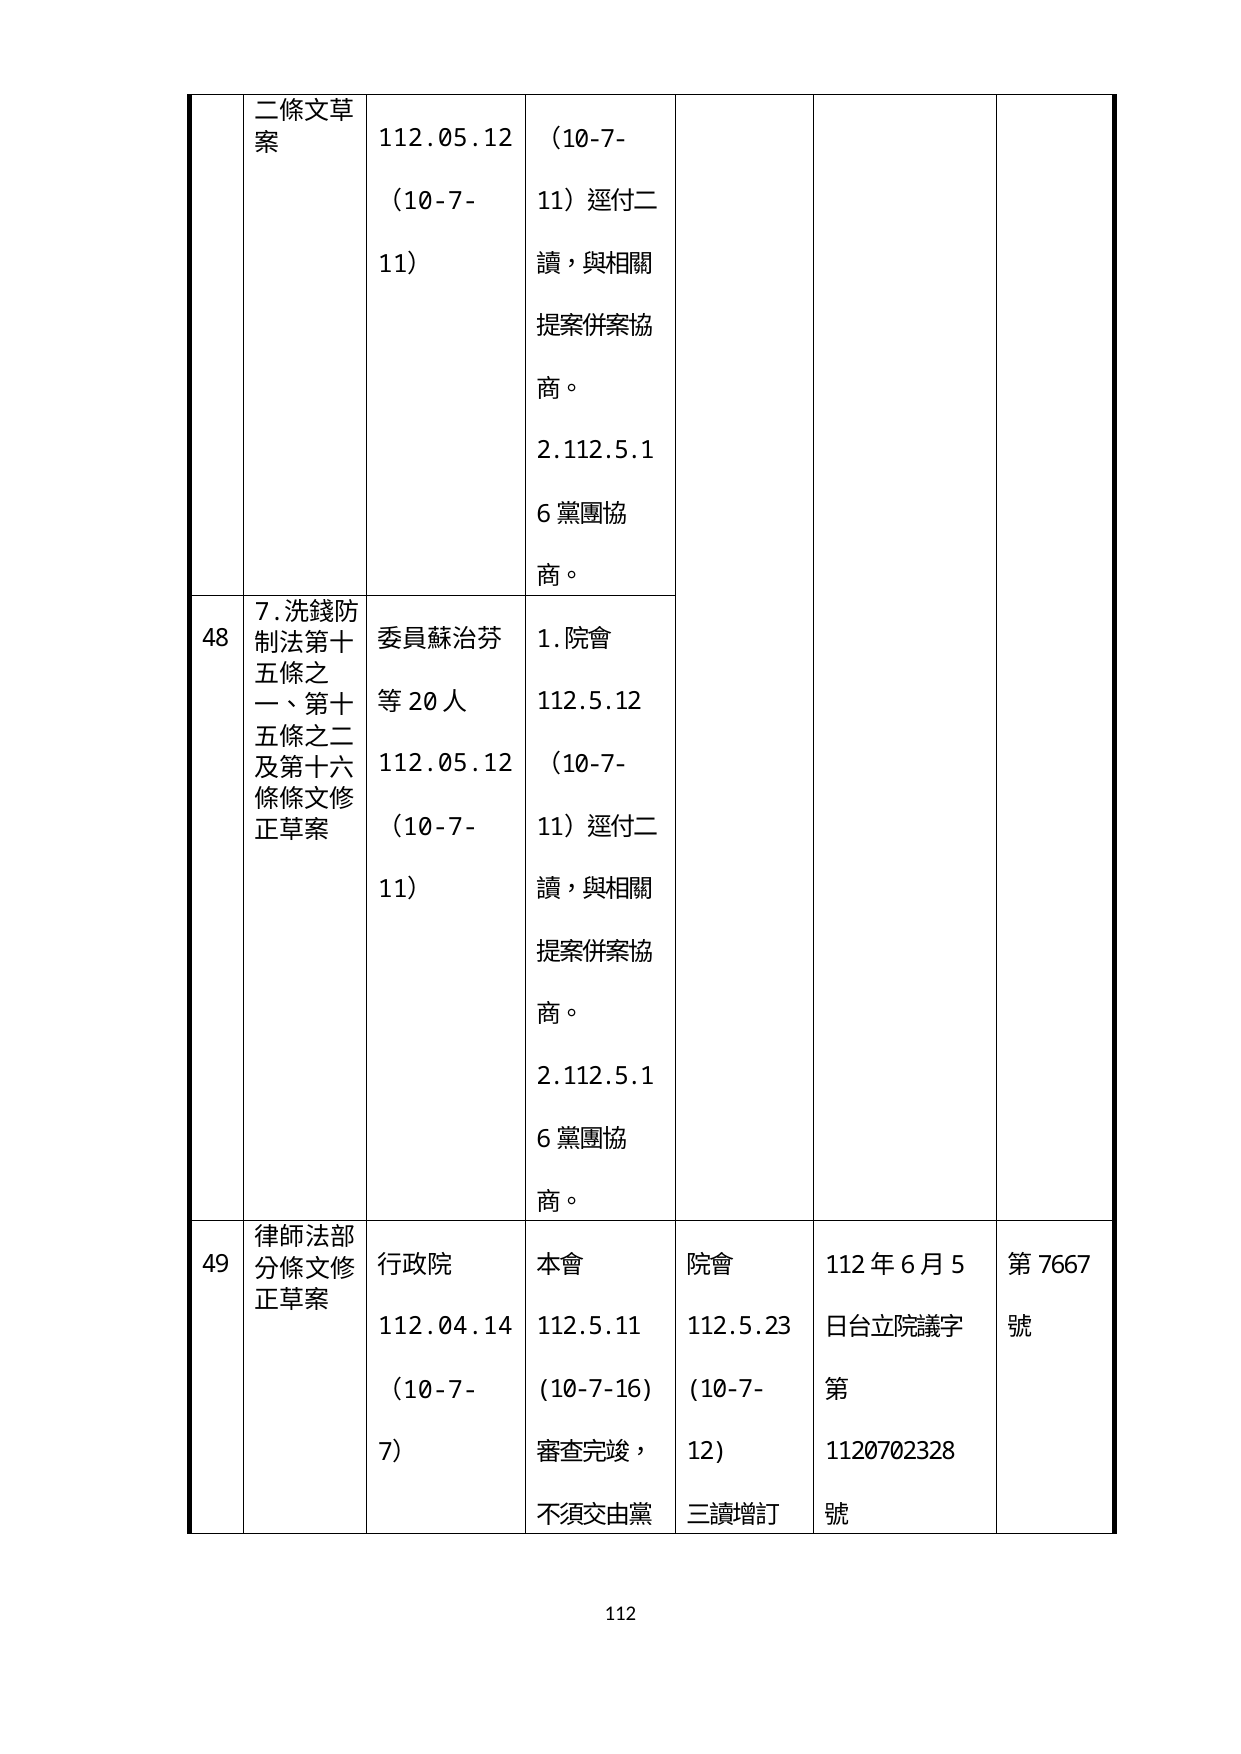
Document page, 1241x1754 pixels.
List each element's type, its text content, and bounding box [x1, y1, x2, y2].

table_cell 112年6月5日台立院議字第1120702328號 [814, 1221, 996, 1533]
table_cell [676, 95, 813, 1220]
table_cell （10-7-11）逕付二讀，與相關提案併案協商。 2.112.5.16黨團協商。 [526, 95, 675, 595]
table_cell 49 [192, 1221, 243, 1533]
table_cell 本會112.5.11 (10-7-16)審查完竣，不須交由黨 [526, 1221, 675, 1533]
table_cell 第7667號 [997, 1221, 1112, 1533]
table_cell [997, 95, 1112, 1220]
table_cell 行政院 112.04.14 （10-7-7） [367, 1221, 525, 1533]
table_cell 1.院會112.5.12 （10-7-11）逕付二讀，與相關提案併案協商。 2.112.5.16黨團協商。 [526, 596, 675, 1220]
table_cell [814, 95, 996, 1220]
table_cell 律師法部分條文修正草案 [244, 1221, 366, 1533]
table_cell 委員蘇治芬等20人 112.05.12 （10-7-11） [367, 596, 525, 1220]
table_cell 院會 112.5.23 (10-7-12) 三讀增訂 [676, 1221, 813, 1533]
table_cell [192, 95, 243, 595]
table_cell 112.05.12 （10-7-11） [367, 95, 525, 595]
table_cell 二條文草案 [244, 95, 366, 595]
table_cell 48 [192, 596, 243, 1220]
table_cell 7.洗錢防制法第十五條之一、第十五條之二及第十六條條文修正草案 [244, 596, 366, 1220]
